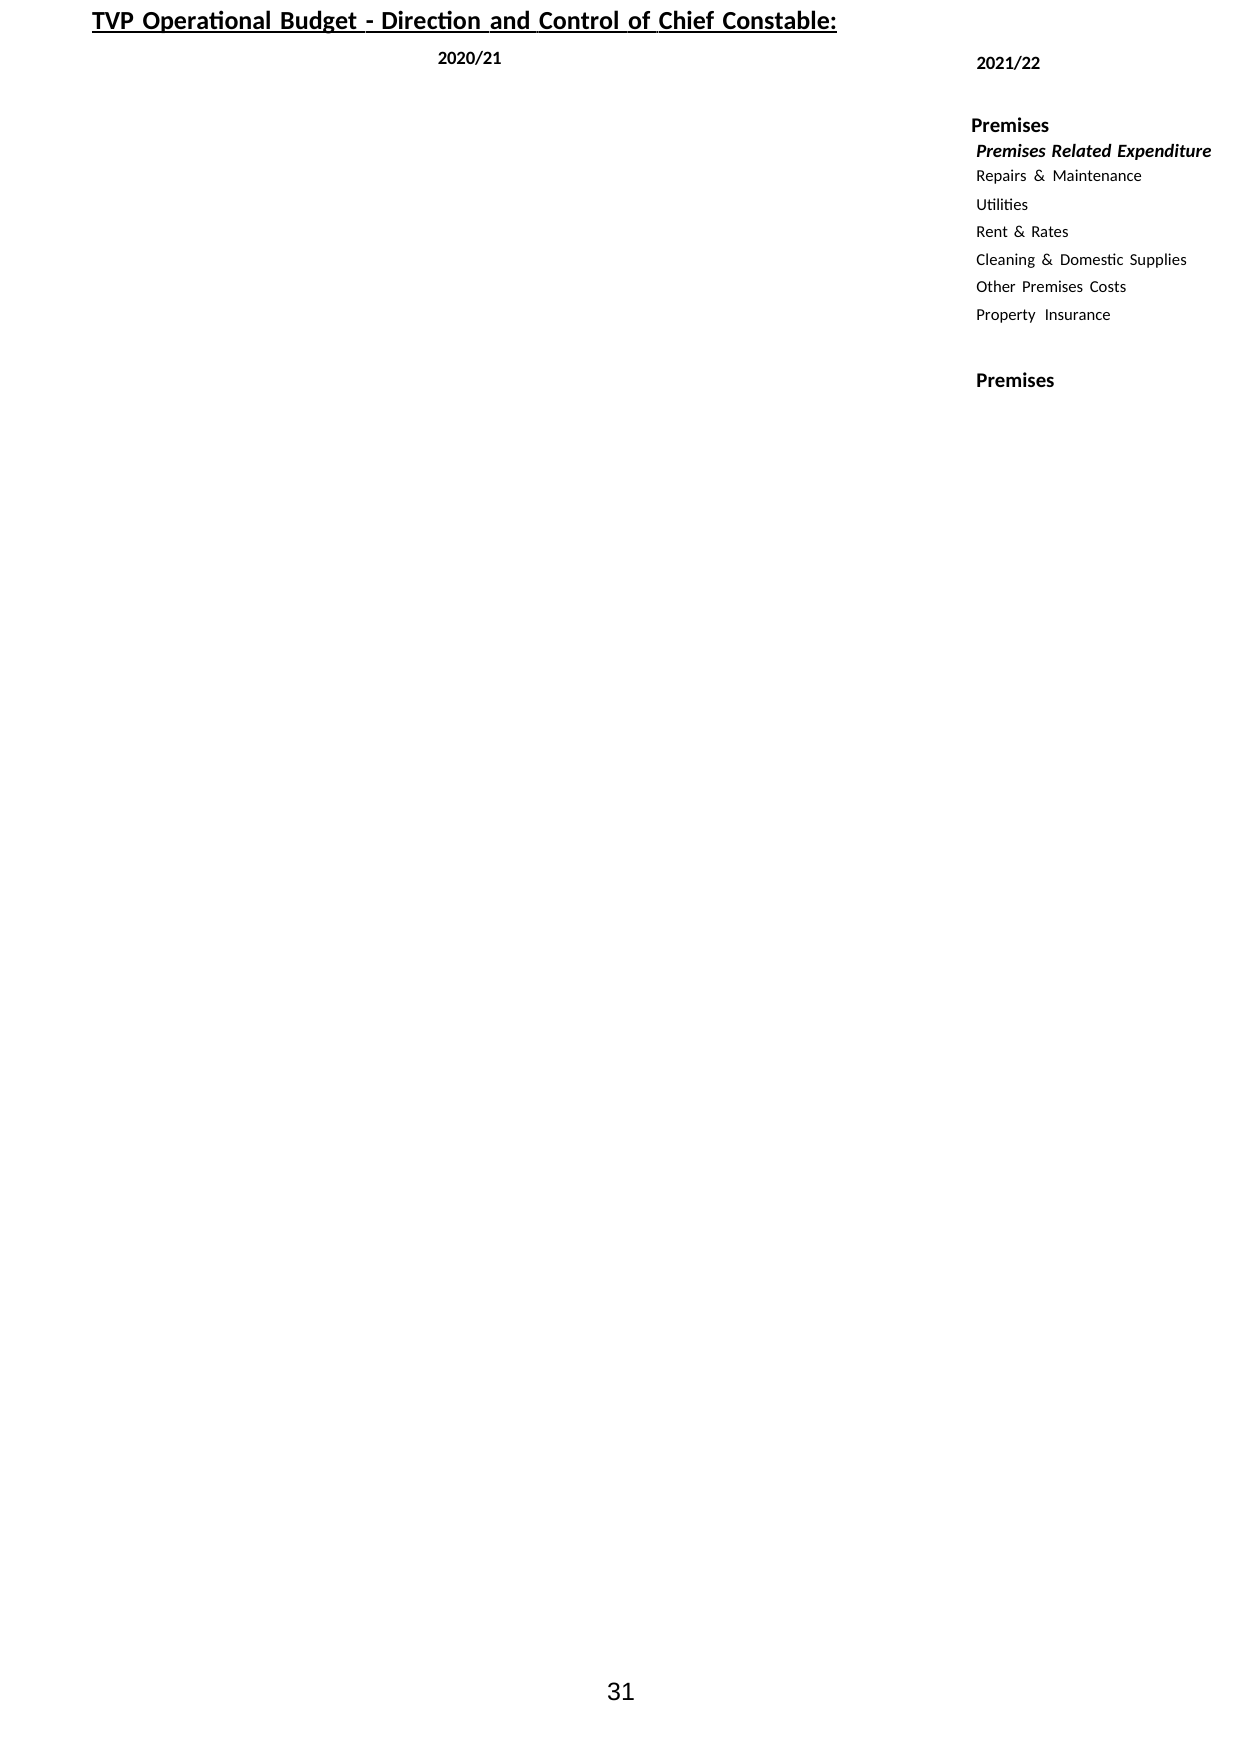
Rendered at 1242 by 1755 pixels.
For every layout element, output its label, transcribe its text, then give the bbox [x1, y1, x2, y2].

table_cell Premises Premises Related Expenditure [965, 100, 1242, 165]
table_cell Cleaning & Domestic Supplies [965, 247, 1242, 274]
text 2021/22 [976, 51, 1067, 74]
table_header [965, 78, 1242, 100]
text TVP Operational Budget - Direction and Control of Chief Constable: [90, 4, 839, 36]
table_cell Premises [965, 361, 1242, 402]
table_cell Repairs & Maintenance [965, 165, 1242, 191]
table_cell Property Insurance [965, 302, 1242, 329]
text 2020/21 [100, 46, 839, 69]
table_cell Utilities [965, 191, 1242, 219]
table_cell Rent & Rates [965, 219, 1242, 247]
table_cell Other Premises Costs [965, 274, 1242, 302]
table_cell [965, 329, 1242, 361]
